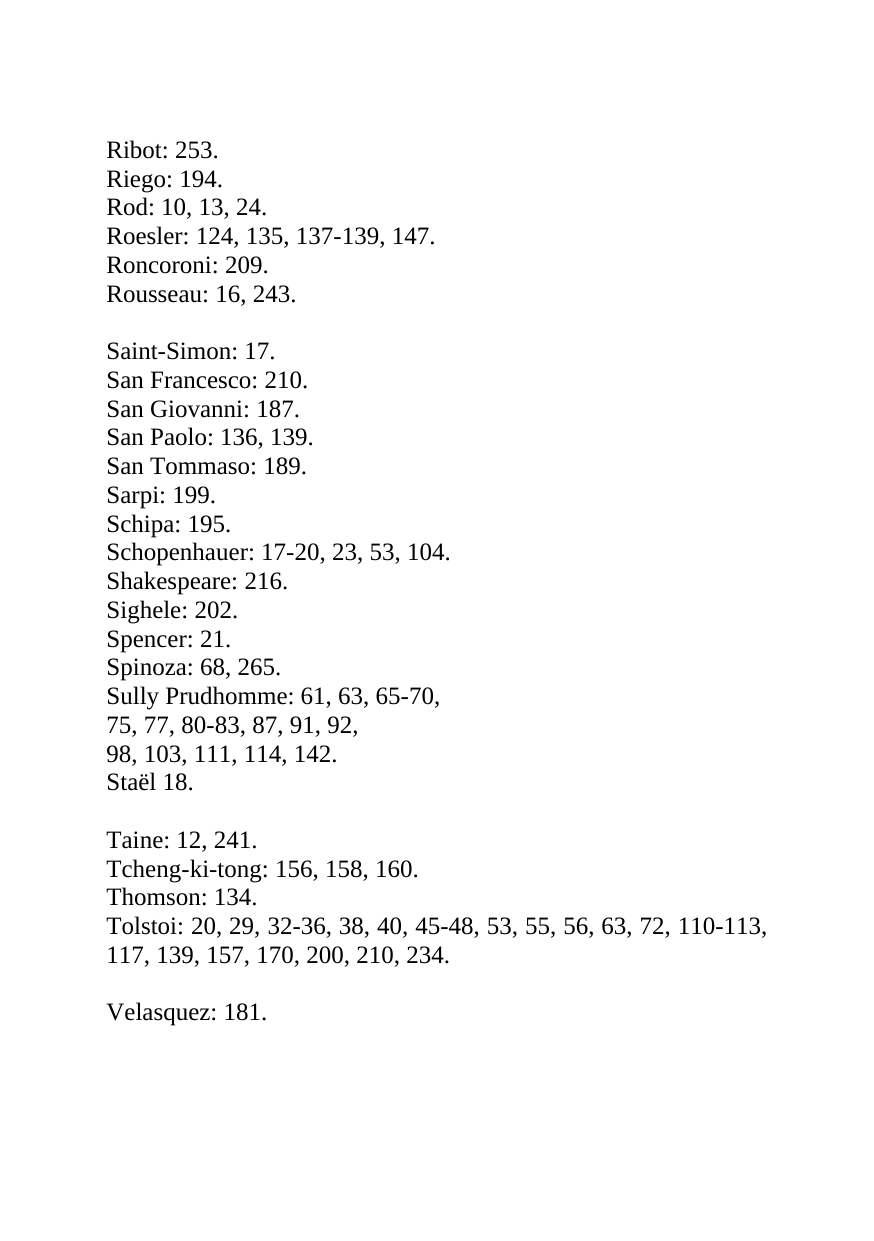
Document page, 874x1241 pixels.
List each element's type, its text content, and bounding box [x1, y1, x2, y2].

text Tolstoi: 20, 29, 32-36, 38, 40, 45-48, 53, 55, 56, 63, 72, 110-113, 117, 139, 157, 170, 200, 210, 234. [106, 911, 768, 969]
text San Paolo: 136, 139. [106, 422, 768, 451]
text Tcheng-ki-tong: 156, 158, 160. [106, 854, 768, 882]
text Rod: 10, 13, 24. [106, 192, 768, 221]
text Riego: 194. [106, 164, 768, 192]
text Sighele: 202. [106, 595, 768, 624]
text Velasquez: 181. [106, 997, 768, 1026]
text Shakespeare: 216. [106, 566, 768, 595]
text Schipa: 195. [106, 509, 768, 537]
text Schopenhauer: 17-20, 23, 53, 104. [106, 537, 768, 566]
text San Giovanni: 187. [106, 394, 768, 422]
text Taine: 12, 241. [106, 825, 768, 854]
text Spinoza: 68, 265. [106, 652, 768, 681]
text Ribot: 253. [106, 135, 768, 164]
text Sarpi: 199. [106, 480, 768, 509]
text Thomson: 134. [106, 882, 768, 911]
text Saint-Simon: 17. [106, 336, 768, 365]
text 75, 77, 80-83, 87, 91, 92, [106, 710, 768, 739]
text Roncoroni: 209. [106, 250, 768, 279]
text Spencer: 21. [106, 624, 768, 652]
text Roesler: 124, 135, 137-139, 147. [106, 221, 768, 250]
text Sully Prudhomme: 61, 63, 65-70, [106, 681, 768, 710]
text San Francesco: 210. [106, 365, 768, 394]
text 98, 103, 111, 114, 142. [106, 739, 768, 767]
text Rousseau: 16, 243. [106, 279, 768, 307]
text San Tommaso: 189. [106, 451, 768, 480]
text Staël 18. [106, 767, 768, 796]
